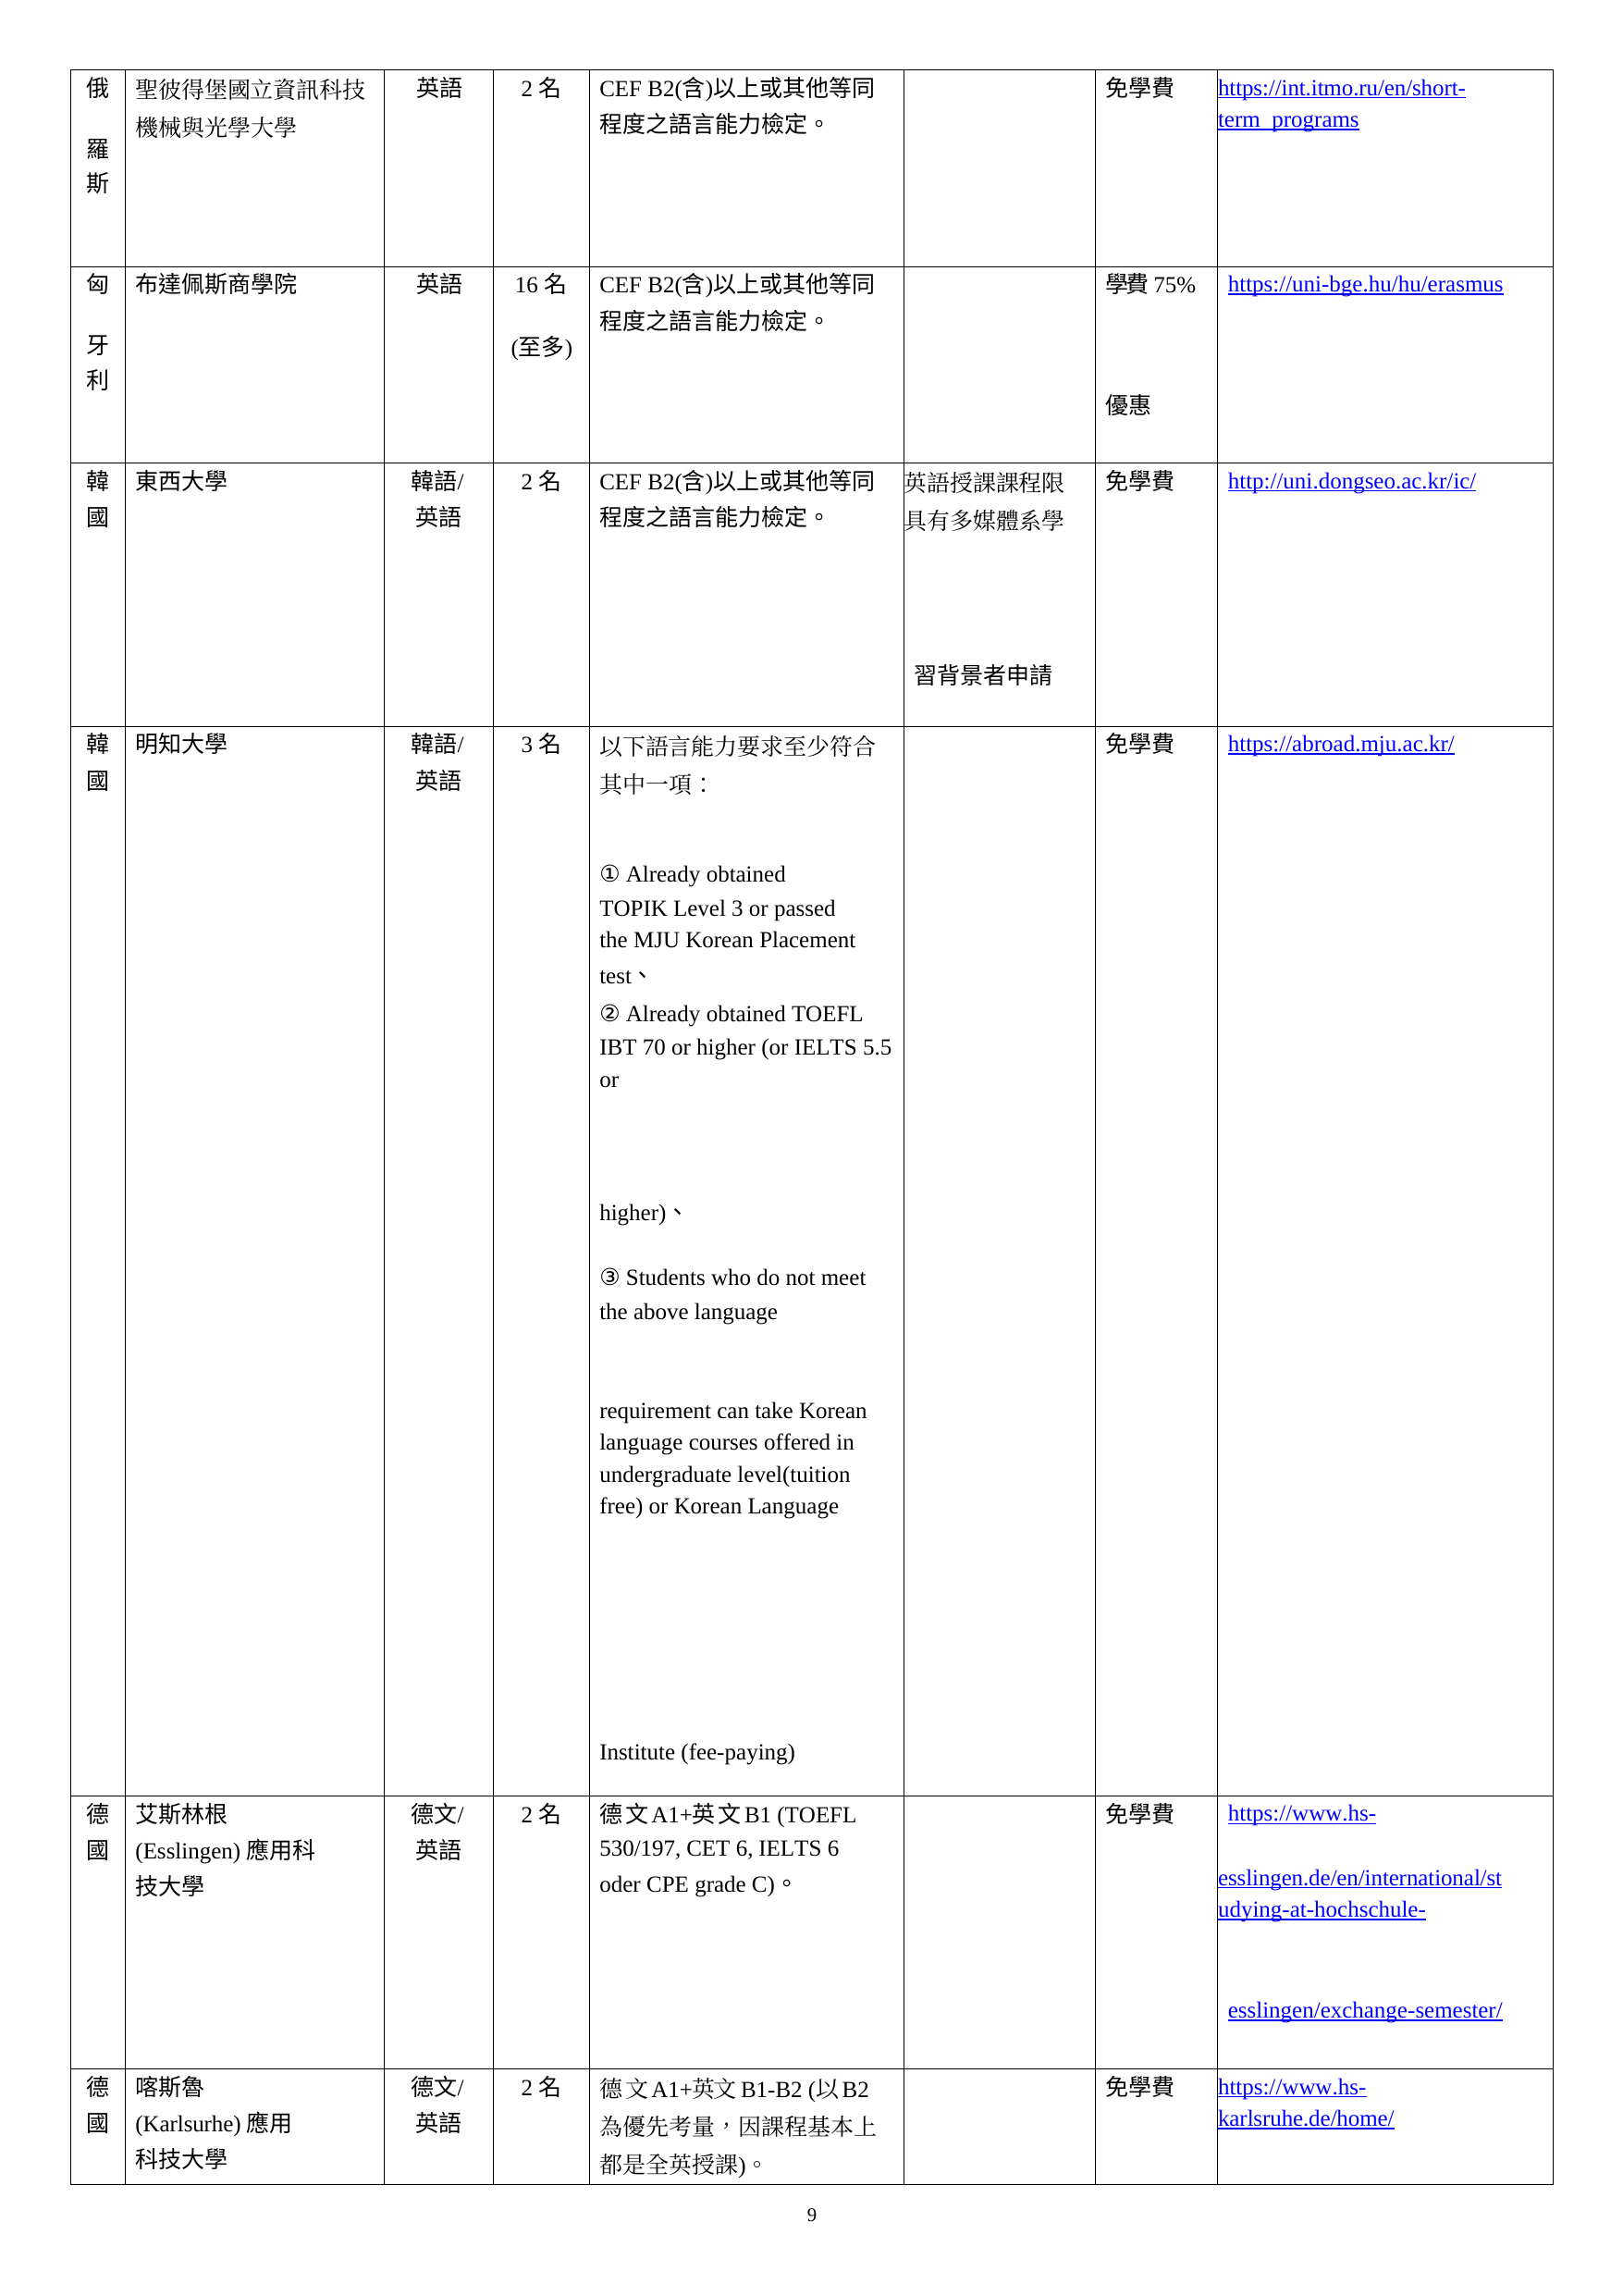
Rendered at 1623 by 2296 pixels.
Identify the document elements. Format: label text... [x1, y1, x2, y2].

table_cell https://uni-bge.hu/hu/erasmus [1218, 267, 1553, 463]
table_cell 俄 羅斯 [71, 70, 125, 266]
table_cell CEF B2(含)以上或其他等同程度之語言能力檢定。 [590, 267, 904, 463]
table_cell https://abroad.mju.ac.kr/ [1218, 727, 1553, 1796]
table_cell 16 名 (至多) [494, 267, 589, 463]
table_cell 明知大學 [126, 727, 384, 1796]
table_cell https://int.itmo.ru/en/short- term_programs [1218, 70, 1553, 266]
table_cell 韓國 [71, 727, 125, 1796]
table_cell 學費 75% 優惠 [1096, 267, 1217, 463]
table_cell 2 名 [494, 1796, 589, 2068]
table_cell [904, 267, 1095, 463]
table_cell 免學費 [1096, 727, 1217, 1796]
table_cell https://www.hs- karlsruhe.de/home/ [1218, 2069, 1553, 2184]
table_cell 聖彼得堡國立資訊科技機械與光學大學 [126, 70, 384, 266]
table_cell 德國 [71, 2069, 125, 2184]
table_cell 匈 牙利 [71, 267, 125, 463]
table_cell 德文A1+英文B1 (TOEFL 530/197, CET 6, IELTS 6 oder CPE grade C)。 [590, 1796, 904, 2068]
table_cell [904, 70, 1095, 266]
table_cell [904, 1796, 1095, 2068]
table_cell 3 名 [494, 727, 589, 1796]
table_cell 2 名 [494, 463, 589, 726]
table_cell 德文/ 英語 [385, 1796, 493, 2068]
table_cell 韓語/ 英語 [385, 463, 493, 726]
table_cell http://uni.dongseo.ac.kr/ic/ [1218, 463, 1553, 726]
table_cell 英語授課課程限具有多媒體系學 習背景者申請 [904, 463, 1095, 726]
table_cell 2 名 [494, 70, 589, 266]
table_cell 布達佩斯商學院 [126, 267, 384, 463]
table_cell 德文/ 英語 [385, 2069, 493, 2184]
table_cell 德文A1+英文 B1-B2 (以 B2 為優先考量，因課程基本上都是全英授課)。 [590, 2069, 904, 2184]
table_cell 喀斯魯(Karlsurhe) 應用科技大學 [126, 2069, 384, 2184]
table_cell 東西大學 [126, 463, 384, 726]
table_cell 2 名 [494, 2069, 589, 2184]
table_cell [904, 727, 1095, 1796]
table_cell 免學費 [1096, 2069, 1217, 2184]
table_cell CEF B2(含)以上或其他等同程度之語言能力檢定。 [590, 70, 904, 266]
table_cell 英語 [385, 267, 493, 463]
table_cell 以下語言能力要求至少符合其中一項： ① Already obtained TOPIK Level 3 or passed the MJU Korean Placement test、 ② Already obtained TOEFL IBT 70 or higher (or IELTS 5.5 or higher)、 ③ Students who do not meet the above language requirement can take Korean language courses offered in undergraduate level(tuition free) or Korean Language Institute (fee-paying) [590, 727, 904, 1796]
table_cell 免學費 [1096, 1796, 1217, 2068]
table_cell 韓國 [71, 463, 125, 726]
table_cell 德國 [71, 1796, 125, 2068]
table_cell 免學費 [1096, 463, 1217, 726]
table_cell 英語 [385, 70, 493, 266]
table_cell 免學費 [1096, 70, 1217, 266]
table_cell 艾斯林根(Esslingen) 應用科技大學 [126, 1796, 384, 2068]
table_cell 韓語/ 英語 [385, 727, 493, 1796]
table_cell https://www.hs- esslingen.de/en/international/st udying-at-hochschule- esslingen/exchange-semester/ [1218, 1796, 1553, 2068]
table_cell CEF B2(含)以上或其他等同程度之語言能力檢定。 [590, 463, 904, 726]
table_cell [904, 2069, 1095, 2184]
